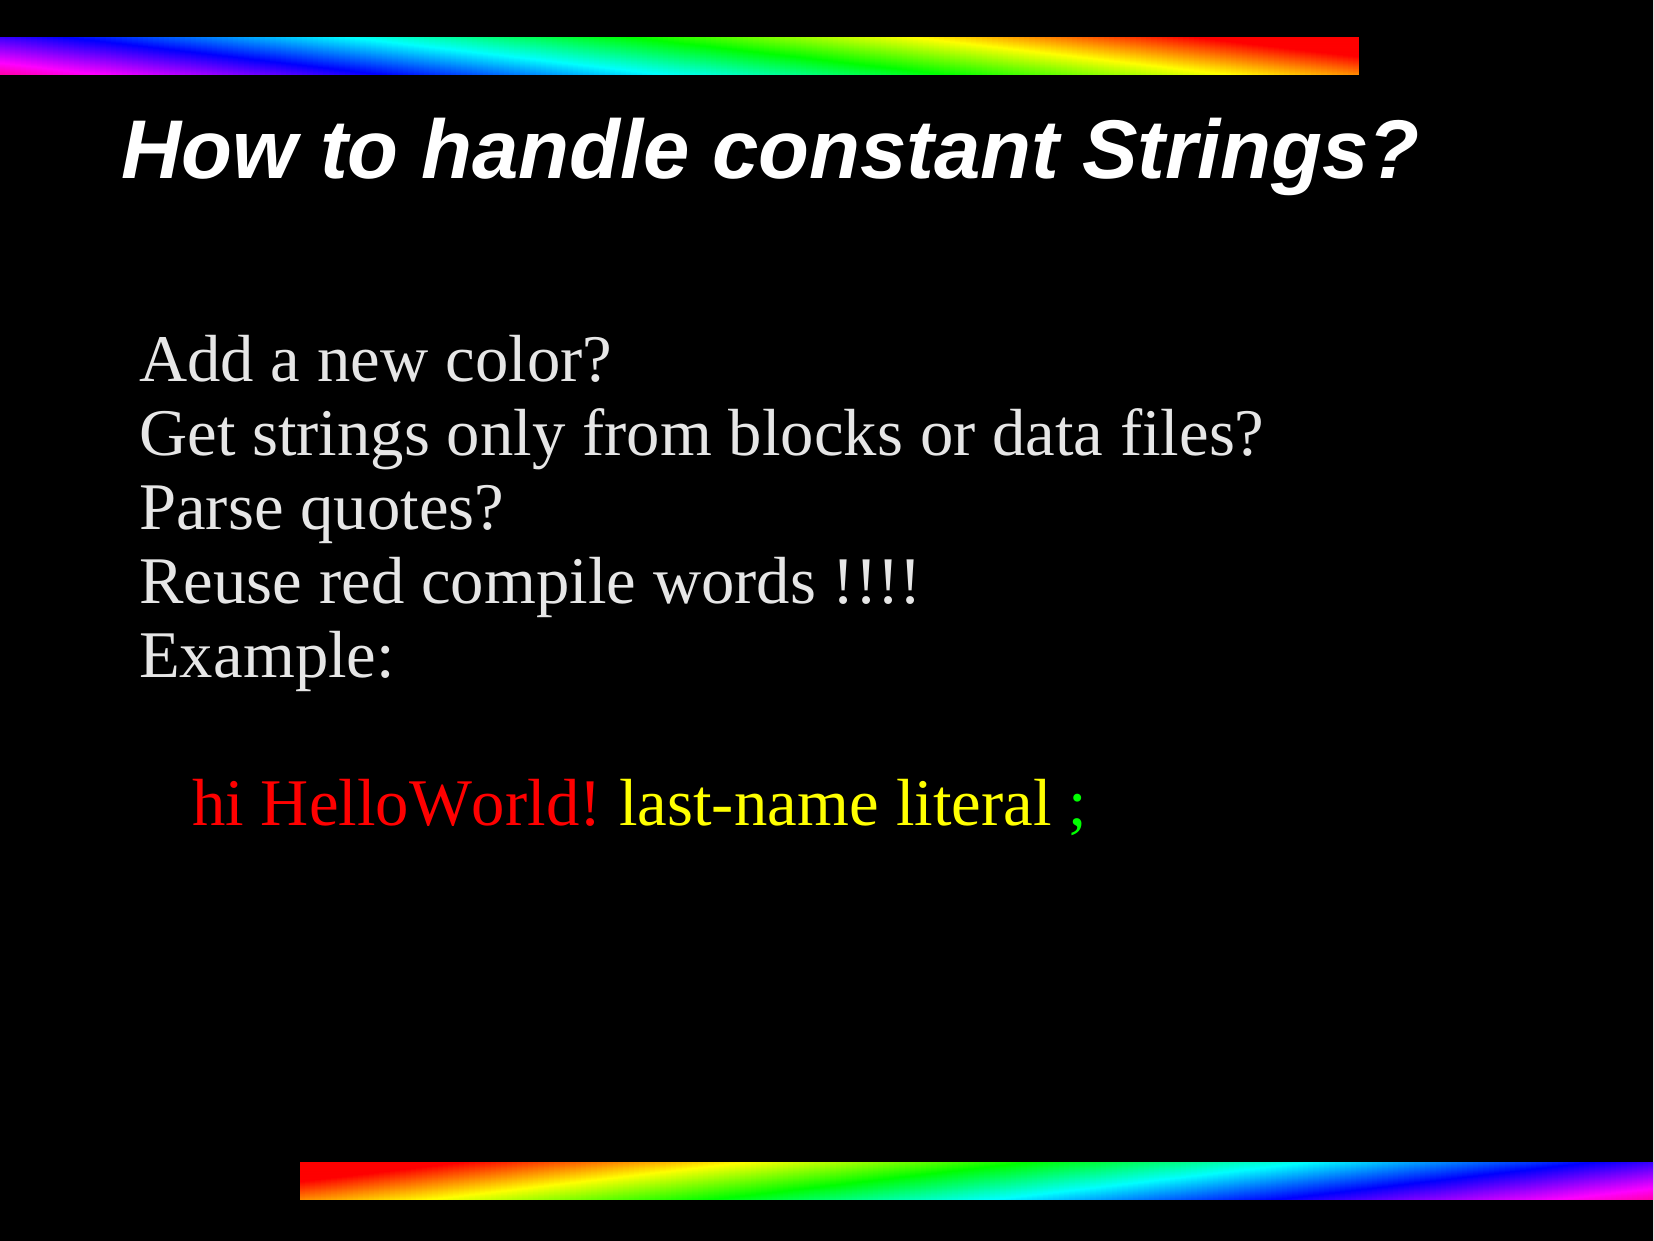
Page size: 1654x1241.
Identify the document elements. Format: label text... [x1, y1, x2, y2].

title How to handle constant Strings? [121, 46, 1534, 254]
picture [0, 0, 1654, 1241]
list Add a new color? Get strings only from blocks or data files? Parse quotes? Reuse red compile words !!!! Example: hi HelloWorld! last-name literal ; [121, 322, 1561, 1133]
